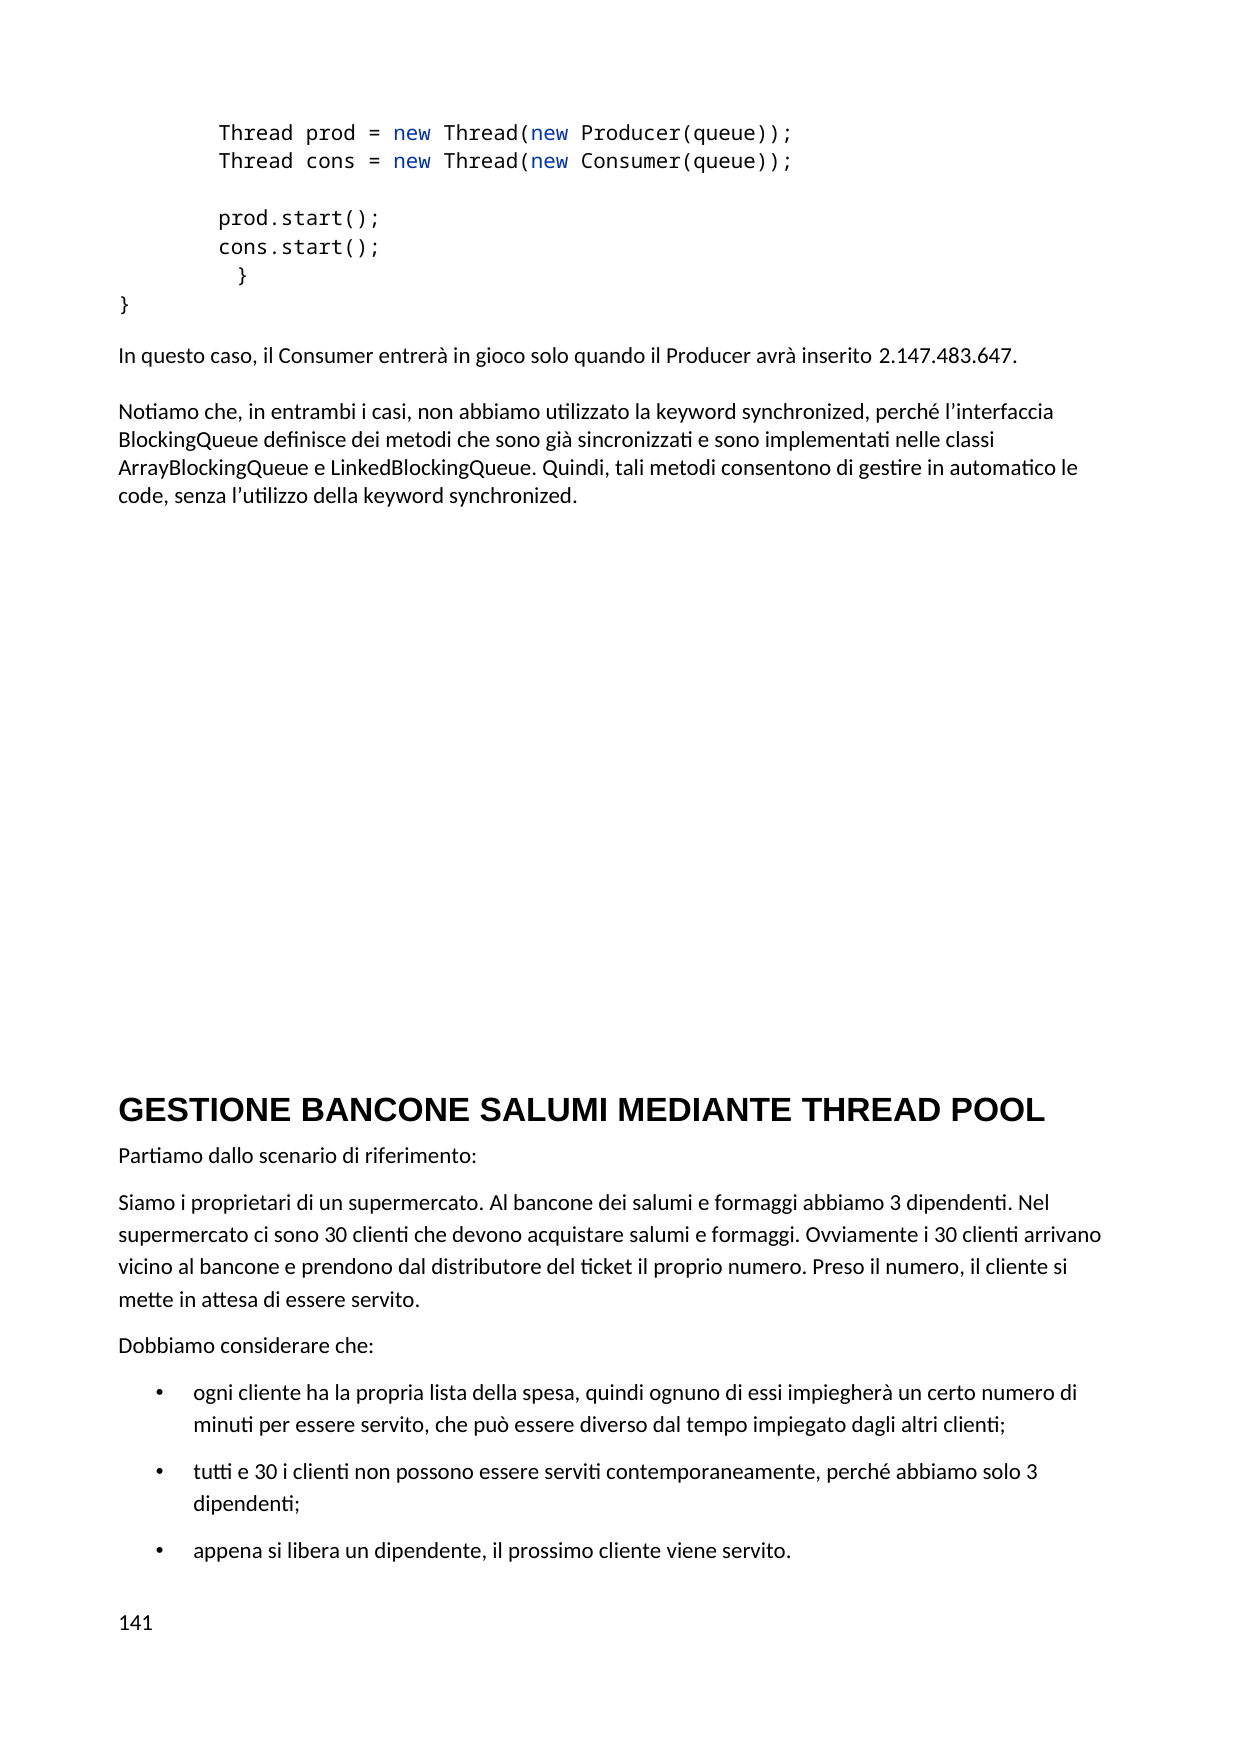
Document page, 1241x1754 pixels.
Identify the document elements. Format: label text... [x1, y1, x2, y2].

text Dobbiamo considerare che: [118, 1331, 1122, 1359]
text Thread prod = new Thread(new Producer(queue)); Thread cons = new Thread(new Consumer(queue)); prod.start(); cons.start(); } } [118, 118, 1122, 317]
list tutti e 30 i clienti non possono essere serviti contemporaneamente, perché abbiamo solo 3 dipendenti; [156, 1457, 1122, 1517]
text In questo caso, il Consumer entrerà in gioco solo quando il Producer avrà inserito 2.147.483.647. [118, 341, 1122, 369]
text Partiamo dallo scenario di riferimento: [118, 1141, 1122, 1169]
subtitle GESTIONE BANCONE SALUMI MEDIANTE THREAD POOL [118, 1090, 1122, 1129]
list ogni cliente ha la propria lista della spesa, quindi ognuno di essi impiegherà un certo numero di minuti per essere servito, che può essere diverso dal tempo impiegato dagli altri clienti; [156, 1378, 1122, 1438]
list appena si libera un dipendente, il prossimo cliente viene servito. [156, 1536, 1122, 1564]
text Notiamo che, in entrambi i casi, non abbiamo utilizzato la keyword synchronized, perché l’interfaccia BlockingQueue definisce dei metodi che sono già sincronizzati e sono implementati nelle classi ArrayBlockingQueue e LinkedBlockingQueue. Quindi, tali metodi consentono di gestire in automatico le code, senza l’utilizzo della keyword synchronized. [118, 397, 1122, 509]
text Siamo i proprietari di un supermercato. Al bancone dei salumi e formaggi abbiamo 3 dipendenti. Nel supermercato ci sono 30 clienti che devono acquistare salumi e formaggi. Ovviamente i 30 clienti arrivano vicino al bancone e prendono dal distributore del ticket il proprio numero. Preso il numero, il cliente si mette in attesa di essere servito. [118, 1188, 1122, 1313]
